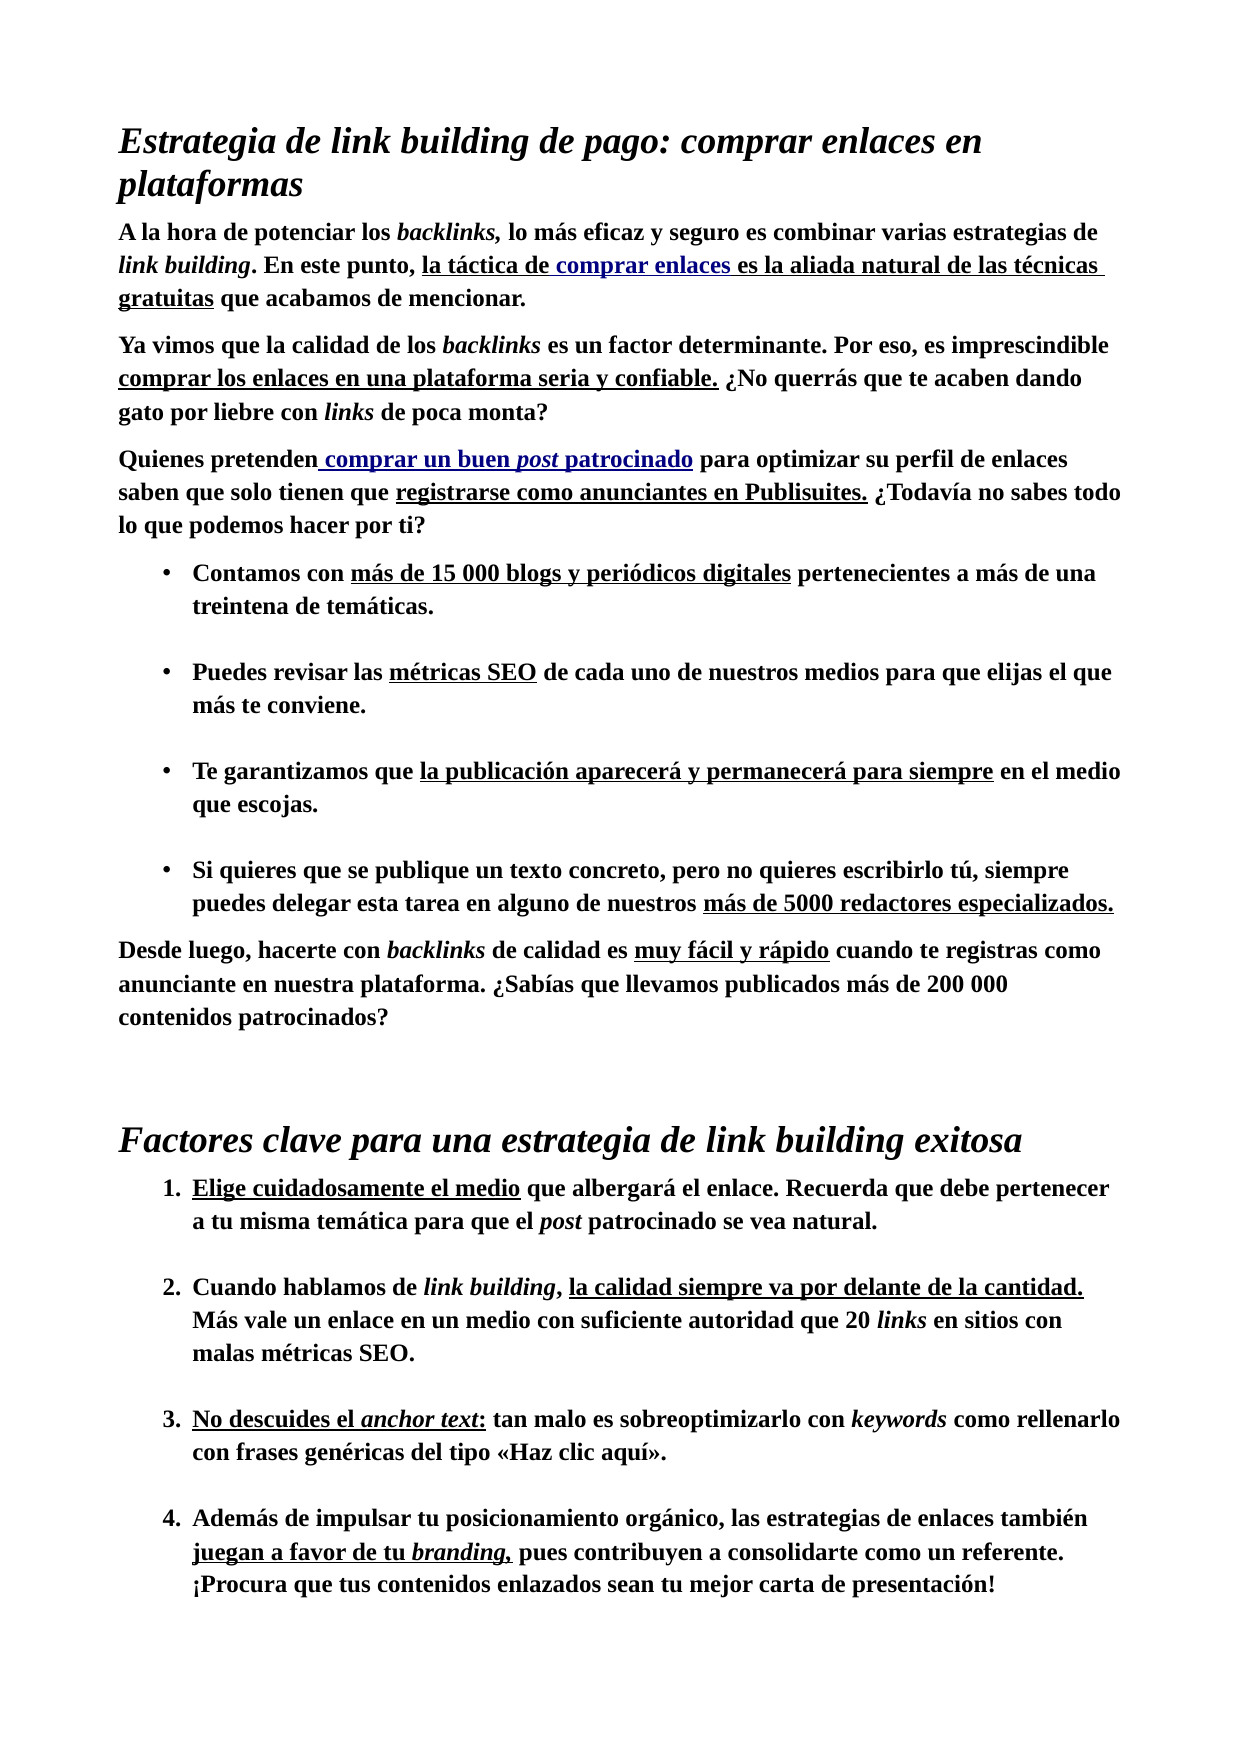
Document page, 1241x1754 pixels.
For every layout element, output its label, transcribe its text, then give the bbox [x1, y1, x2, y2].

list Elige cuidadosamente el medio que albergará el enlace. Recuerda que debe pertenecer a tu misma temática para que el post patrocinado se vea natural. [162, 1173, 1122, 1235]
list Cuando hablamos de link building, la calidad siempre va por delante de la cantidad. Más vale un enlace en un medio con suficiente autoridad que 20 links en sitios con malas métricas SEO. [162, 1272, 1122, 1367]
list Contamos con más de 15 000 blogs y periódicos digitales pertenecientes a más de una treintena de temáticas. [162, 558, 1122, 619]
list Puedes revisar las métricas SEO de cada uno de nuestros medios para que elijas el que más te conviene. [162, 657, 1122, 719]
list Si quieres que se publique un texto concreto, pero no quieres escribirlo tú, siempre puedes delegar esta tarea en alguno de nuestros más de 5000 redactores especializados. [162, 855, 1122, 917]
list Además de impulsar tu posicionamiento orgánico, las estrategias de enlaces también juegan a favor de tu branding, pues contribuyen a consolidarte como un referente. ¡Procura que tus contenidos enlazados sean tu mejor carta de presentación! [162, 1503, 1122, 1598]
text A la hora de potenciar los backlinks, lo más eficaz y seguro es combinar varias estrategias de link building. En este punto, la táctica de comprar enlaces es la aliada natural de las técnicas gratuitas que acabamos de mencionar. [118, 217, 1122, 312]
list No descuides el anchor text: tan malo es sobreoptimizarlo con keywords como rellenarlo con frases genéricas del tipo «Haz clic aquí». [162, 1404, 1122, 1466]
text Quienes pretenden comprar un buen post patrocinado para optimizar su perfil de enlaces saben que solo tienen que registrarse como anunciantes en Publisuites. ¿Todavía no sabes todo lo que podemos hacer por ti? [118, 444, 1122, 539]
list Te garantizamos que la publicación aparecerá y permanecerá para siempre en el medio que escojas. [162, 756, 1122, 818]
subtitle Estrategia de link building de pago: comprar enlaces en plataformas [118, 118, 1122, 204]
text Desde luego, hacerte con backlinks de calidad es muy fácil y rápido cuando te registras como anunciante en nuestra plataforma. ¿Sabías que llevamos publicados más de 200 000 contenidos patrocinados? [118, 936, 1122, 1030]
text Ya vimos que la calidad de los backlinks es un factor determinante. Por eso, es imprescindible comprar los enlaces en una plataforma seria y confiable. ¿No querrás que te acaben dando gato por liebre con links de poca monta? [118, 331, 1122, 425]
subtitle Factores clave para una estrategia de link building exitosa [118, 1118, 1122, 1161]
